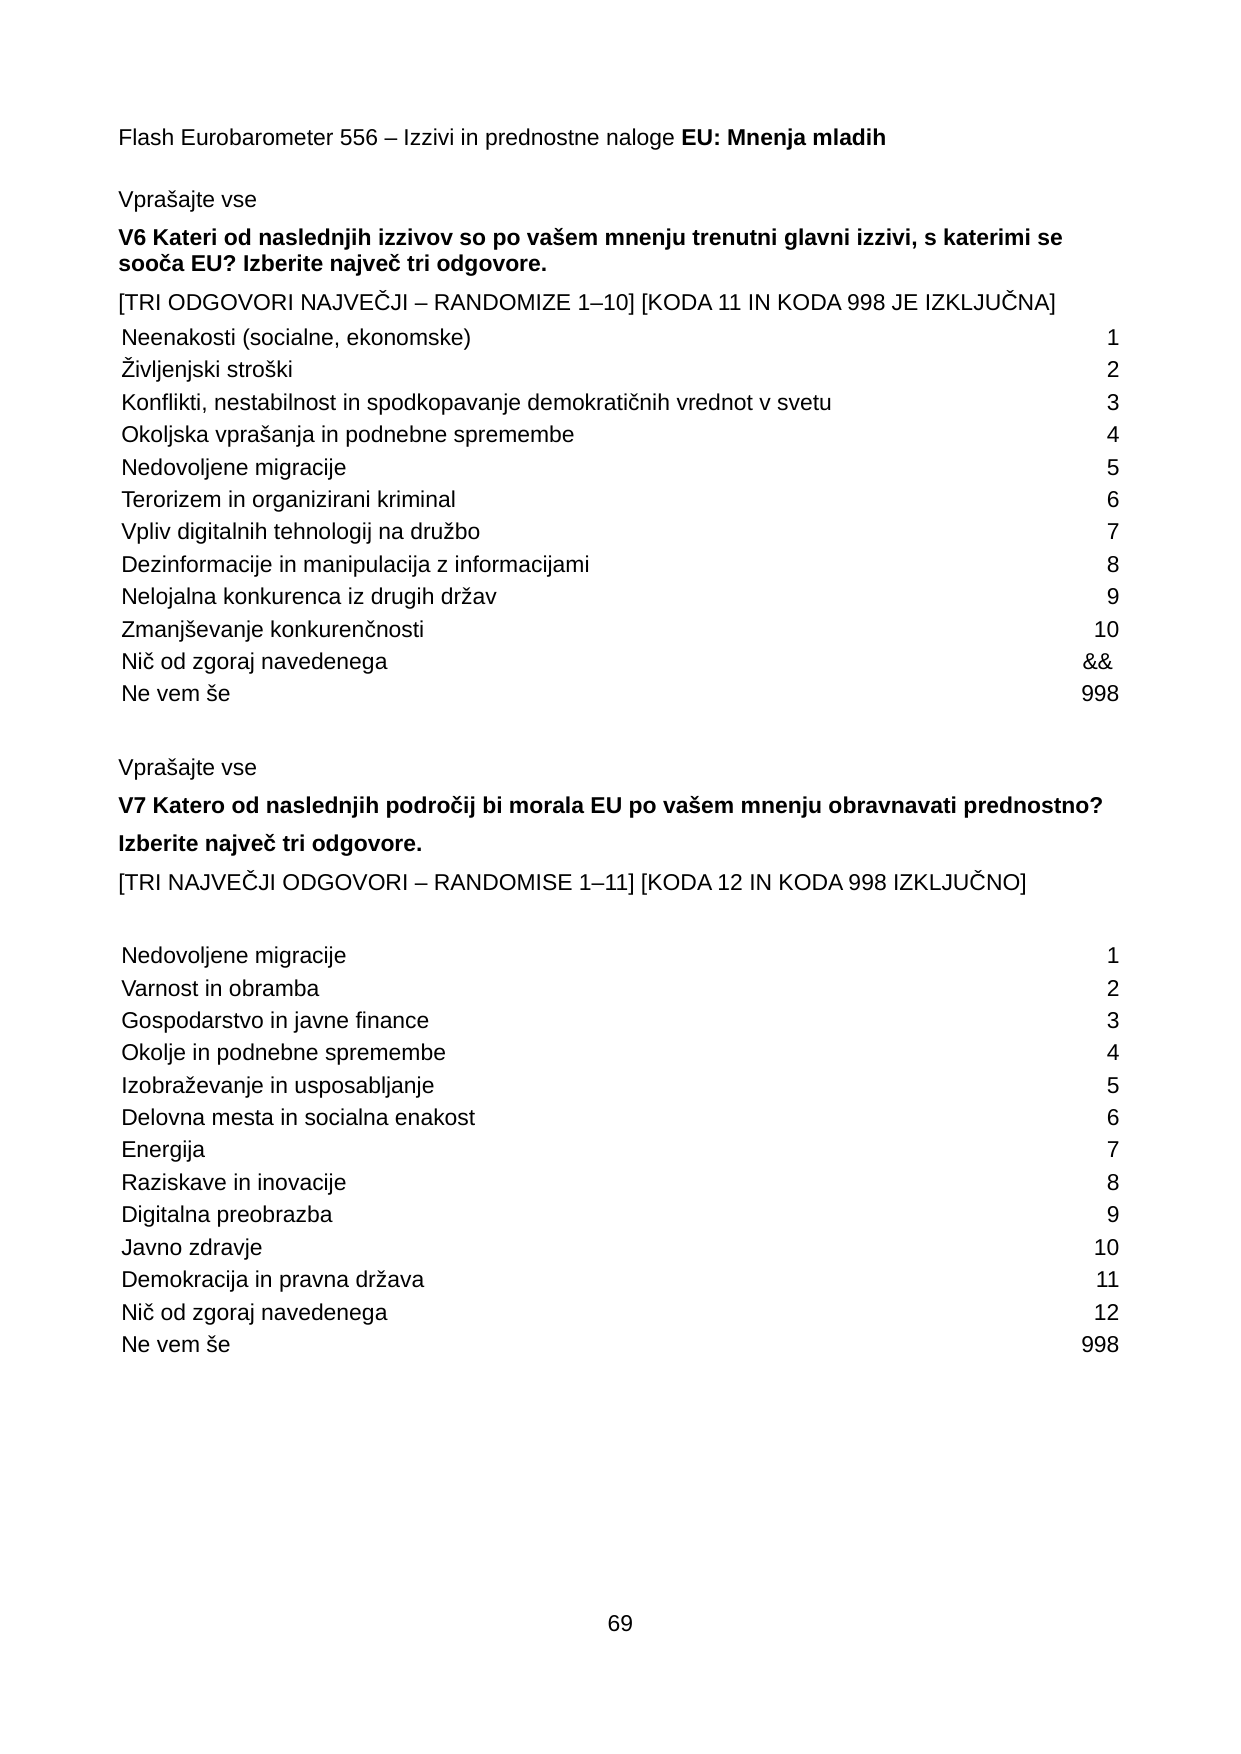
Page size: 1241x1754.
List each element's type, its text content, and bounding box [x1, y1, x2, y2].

table_cell 4 [986, 1036, 1122, 1069]
table_cell Demokracija in pravna država [118, 1263, 986, 1295]
table_cell Okolje in podnebne spremembe [118, 1036, 986, 1069]
table_cell 8 [986, 548, 1122, 580]
table_cell Varnost in obramba [118, 971, 986, 1004]
table_cell Raziskave in inovacije [118, 1166, 986, 1198]
table_cell Nelojalna konkurenca iz drugih držav [118, 580, 986, 612]
table_cell 10 [986, 1231, 1122, 1263]
table_cell 12 [986, 1295, 1122, 1328]
table_cell 3 [986, 1004, 1122, 1036]
table_cell Nedovoljene migracije [118, 451, 986, 483]
table_cell Ne vem še [118, 677, 986, 710]
text Vprašajte vse [118, 186, 1122, 212]
text Vprašajte vse [118, 754, 1122, 780]
table_cell 5 [986, 451, 1122, 483]
table_header Neenakosti (socialne, ekonomske) [118, 321, 986, 353]
table_cell Terorizem in organizirani kriminal [118, 483, 986, 515]
table_cell 5 [986, 1069, 1122, 1101]
table_cell Vpliv digitalnih tehnologij na družbo [118, 515, 986, 548]
table_cell Zmanjševanje konkurenčnosti [118, 613, 986, 645]
table_cell 8 [986, 1166, 1122, 1198]
table_cell Izobraževanje in usposabljanje [118, 1069, 986, 1101]
text Izberite največ tri odgovore. [118, 830, 1122, 857]
table_cell 7 [986, 515, 1122, 548]
table_header 1 [986, 939, 1122, 971]
table_cell 10 [986, 613, 1122, 645]
table_cell Nič od zgoraj navedenega [118, 1295, 986, 1328]
table_cell Dezinformacije in manipulacija z informacijami [118, 548, 986, 580]
text V7 Katero od naslednjih področij bi morala EU po vašem mnenju obravnavati prednostno? [118, 792, 1122, 818]
table_cell 4 [986, 418, 1122, 451]
table_cell 2 [986, 353, 1122, 386]
table_cell 998 [986, 1328, 1122, 1360]
table_cell 998 [986, 677, 1122, 710]
table_cell Javno zdravje [118, 1231, 986, 1263]
table_cell 2 [986, 971, 1122, 1004]
text [TRI NAJVEČJI ODGOVORI – RANDOMISE 1–11] [KODA 12 IN KODA 998 IZKLJUČNO] [118, 868, 1122, 895]
text [TRI ODGOVORI NAJVEČJI – RANDOMIZE 1–10] [KODA 11 IN KODA 998 JE IZKLJUČNA] [118, 289, 1122, 315]
table_header 1 [986, 321, 1122, 353]
table_cell Digitalna preobrazba [118, 1198, 986, 1231]
text V6 Kateri od naslednjih izzivov so po vašem mnenju trenutni glavni izzivi, s katerimi se sooča EU? Izberite največ tri odgovore. [118, 224, 1122, 277]
table_cell 3 [986, 386, 1122, 418]
table_cell Energija [118, 1134, 986, 1166]
table_cell 9 [986, 1198, 1122, 1231]
table_cell Delovna mesta in socialna enakost [118, 1101, 986, 1133]
table_cell Konflikti, nestabilnost in spodkopavanje demokratičnih vrednot v svetu [118, 386, 986, 418]
table_cell 6 [986, 483, 1122, 515]
table_header Nedovoljene migracije [118, 939, 986, 971]
table_cell 9 [986, 580, 1122, 612]
table_cell 7 [986, 1134, 1122, 1166]
table_cell Nič od zgoraj navedenega [118, 645, 986, 677]
table_cell Gospodarstvo in javne finance [118, 1004, 986, 1036]
table_cell Okoljska vprašanja in podnebne spremembe [118, 418, 986, 451]
table_cell && [986, 645, 1122, 677]
table_cell Življenjski stroški [118, 353, 986, 386]
table_cell Ne vem še [118, 1328, 986, 1360]
table_cell 6 [986, 1101, 1122, 1133]
table_cell 11 [986, 1263, 1122, 1295]
